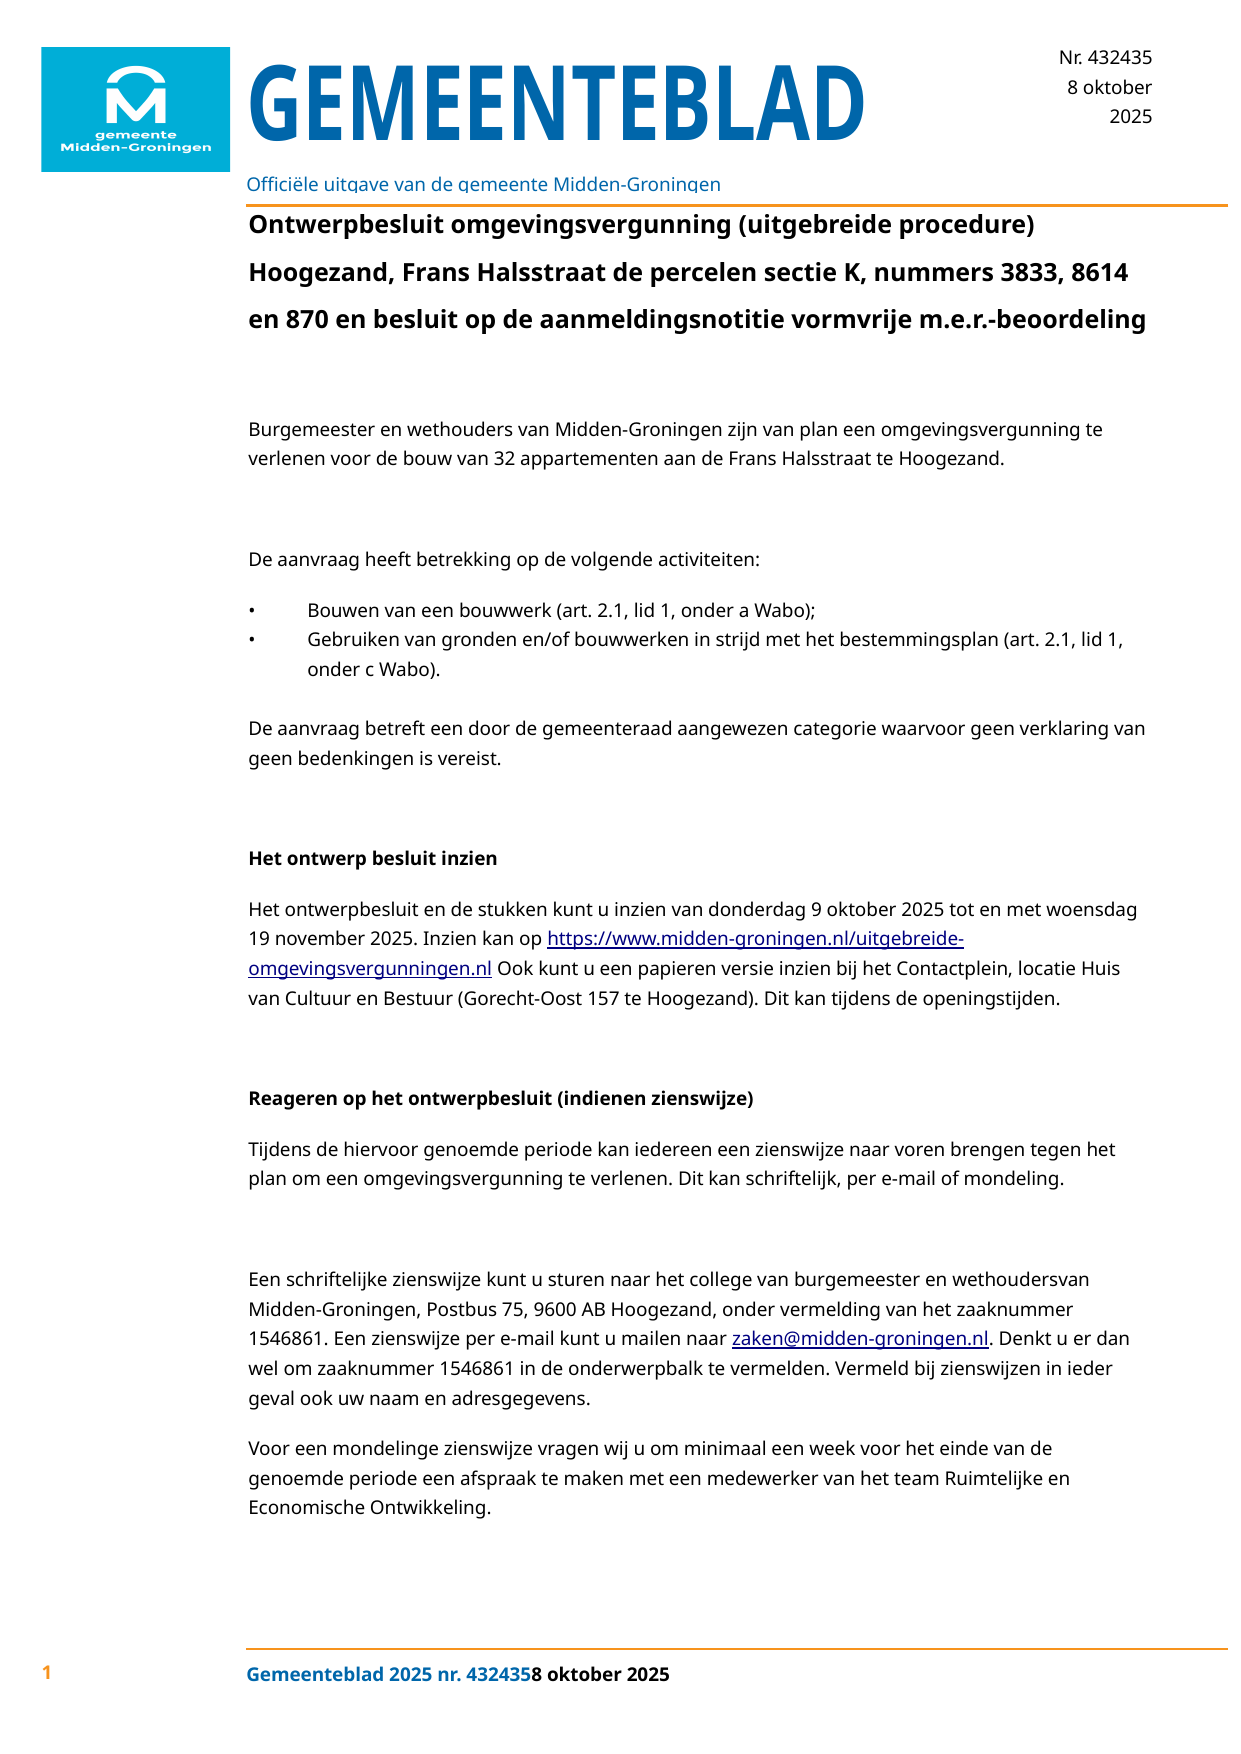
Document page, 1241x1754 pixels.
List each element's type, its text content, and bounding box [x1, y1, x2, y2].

text Burgemeester en wethouders van Midden-Groningen zijn van plan een omgevingsvergunning te verlenen voor de bouw van 32 appartementen aan de Frans Halsstraat te Hoogezand. [248, 416, 1152, 471]
text De aanvraag betreft een door de gemeenteraad aangewezen categorie waarvoor geen verklaring van geen bedenkingen is vereist. [248, 715, 1152, 770]
text Reageren op het ontwerpbesluit (indienen zienswijze) [248, 1086, 1152, 1111]
picture [108, 66, 164, 82]
text Het ontwerp besluit inzien [248, 846, 1152, 871]
text Het ontwerpbesluit en de stukken kunt u inzien van donderdag 9 oktober 2025 tot en met woensdag 19 november 2025. Inzien kan op https://www.midden-groningen.nl/uitgebreide-omgevingsvergunningen.nl Ook kunt u een papieren versie inzien bij het Contactplein, locatie Huis van Cultuur en Bestuur (Gorecht-Oost 157 te Hoogezand). Dit kan tijdens de openingstijden. [248, 896, 1152, 1010]
picture [184, 146, 190, 153]
list Gebruiken van gronden en/of bouwwerken in strijd met het bestemmingsplan (art. 2.1, lid 1, onder c Wabo). [248, 626, 1152, 682]
text Tijdens de hiervoor genoemde periode kan iedereen een zienswijze naar voren brengen tegen het plan om een omgevingsvergunning te verlenen. Dit kan schriftelijk, per e-mail of mondeling. [248, 1136, 1152, 1191]
text Een schriftelijke zienswijze kunt u sturen naar het college van burgemeester en wethoudersvan Midden-Groningen, Postbus 75, 9600 AB Hoogezand, onder vermelding van het zaaknummer 1546861. Een zienswijze per e-mail kunt u mailen naar zaken@midden-groningen.nl. Denkt u er dan wel om zaaknummer 1546861 in de onderwerpbalk te vermelden. Vermeld bij zienswijzen in ieder geval ook uw naam en adresgegevens. [248, 1266, 1152, 1410]
text Ontwerpbesluit omgevingsvergunning (uitgebreide procedure) Hoogezand, Frans Halsstraat de percelen sectie K, nummers 3833, 8614 en 870 en besluit op de aanmeldingsnotitie vormvrije m.e.r.-beoordeling [248, 207, 1152, 336]
list Bouwen van een bouwwerk (art. 2.1, lid 1, onder a Wabo); [248, 597, 1152, 622]
text De aanvraag heeft betrekking op de volgende activiteiten: [248, 546, 1152, 572]
text Voor een mondelinge zienswijze vragen wij u om minimaal een week voor het einde van de genoemde periode een afspraak te maken met een medewerker van het team Ruimtelijke en Economische Ontwikkeling. [248, 1435, 1152, 1520]
picture [107, 89, 165, 122]
